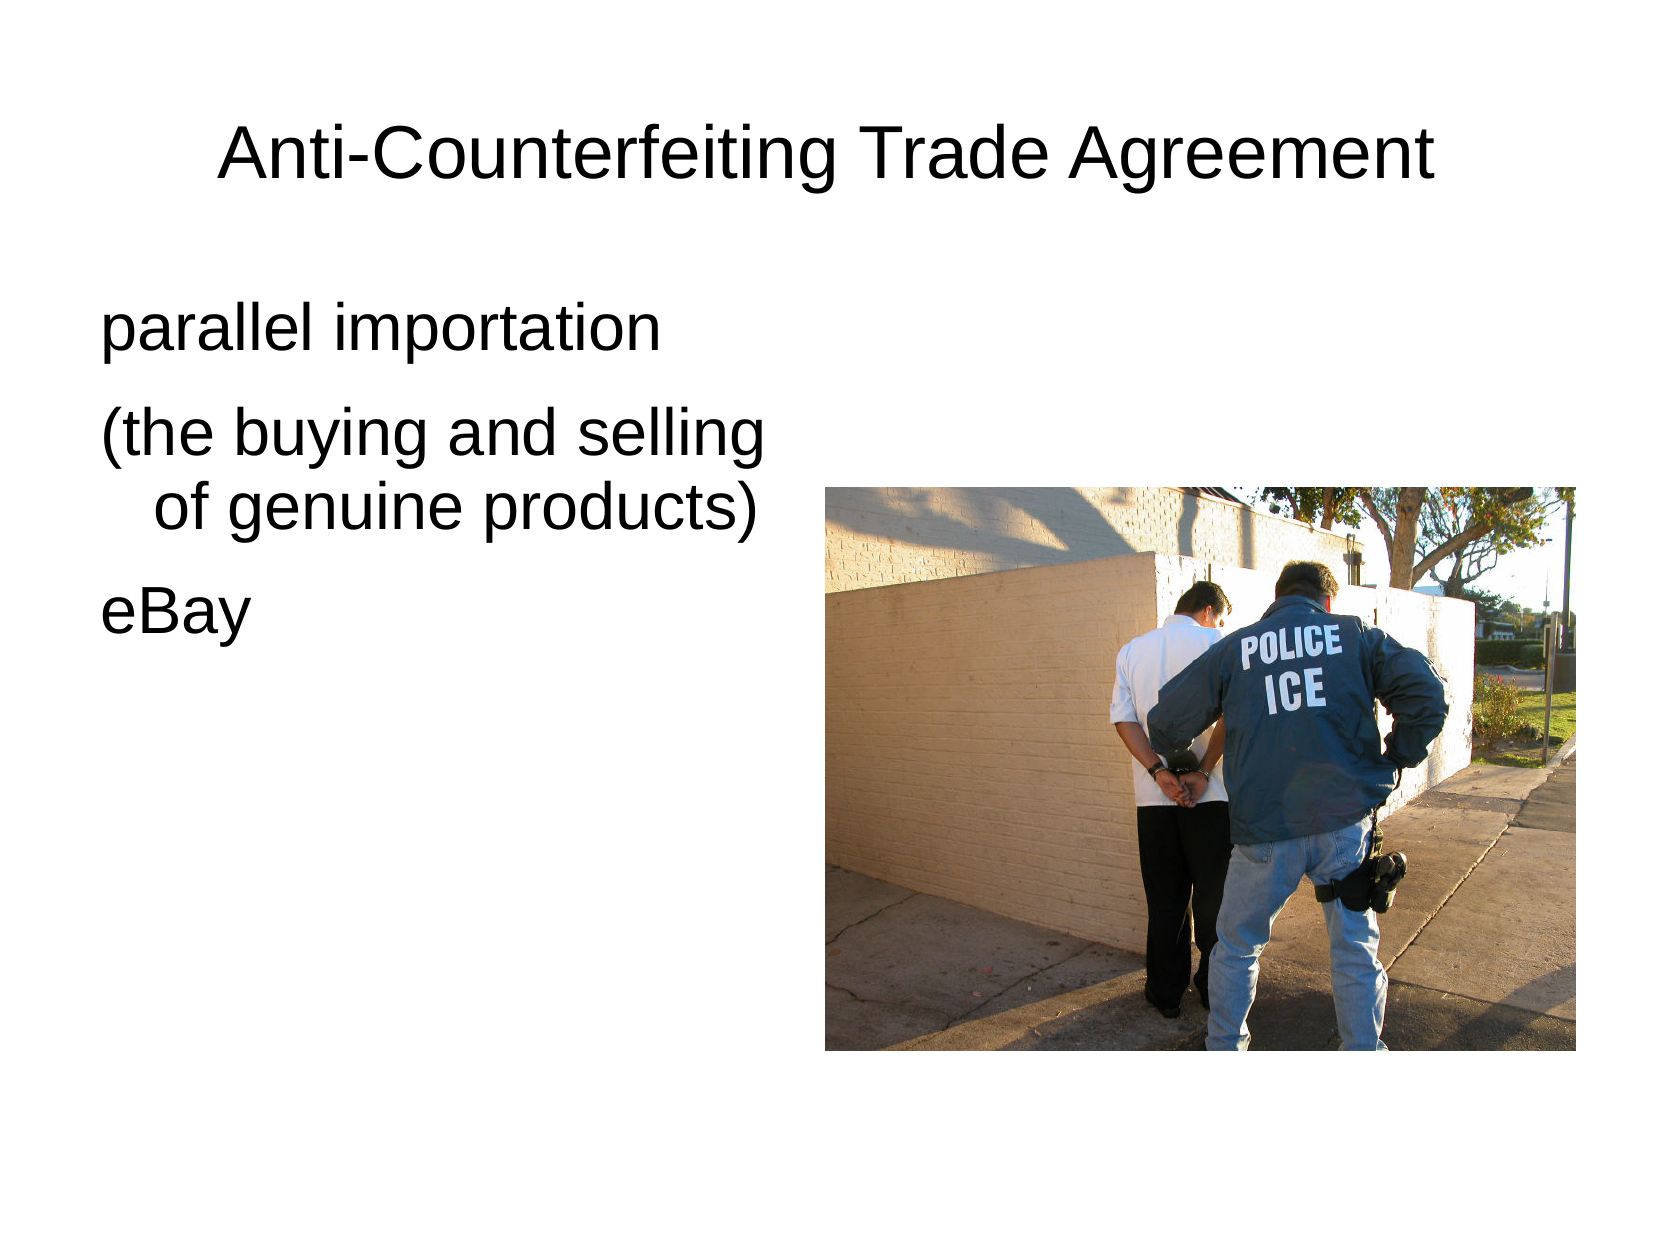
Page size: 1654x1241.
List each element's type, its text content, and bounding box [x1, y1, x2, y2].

title Anti-Counterfeiting Trade Agreement [82, 49, 1571, 257]
list parallel importation (the buying and selling of genuine products) eBay [82, 290, 809, 1109]
picture [825, 487, 1576, 1051]
